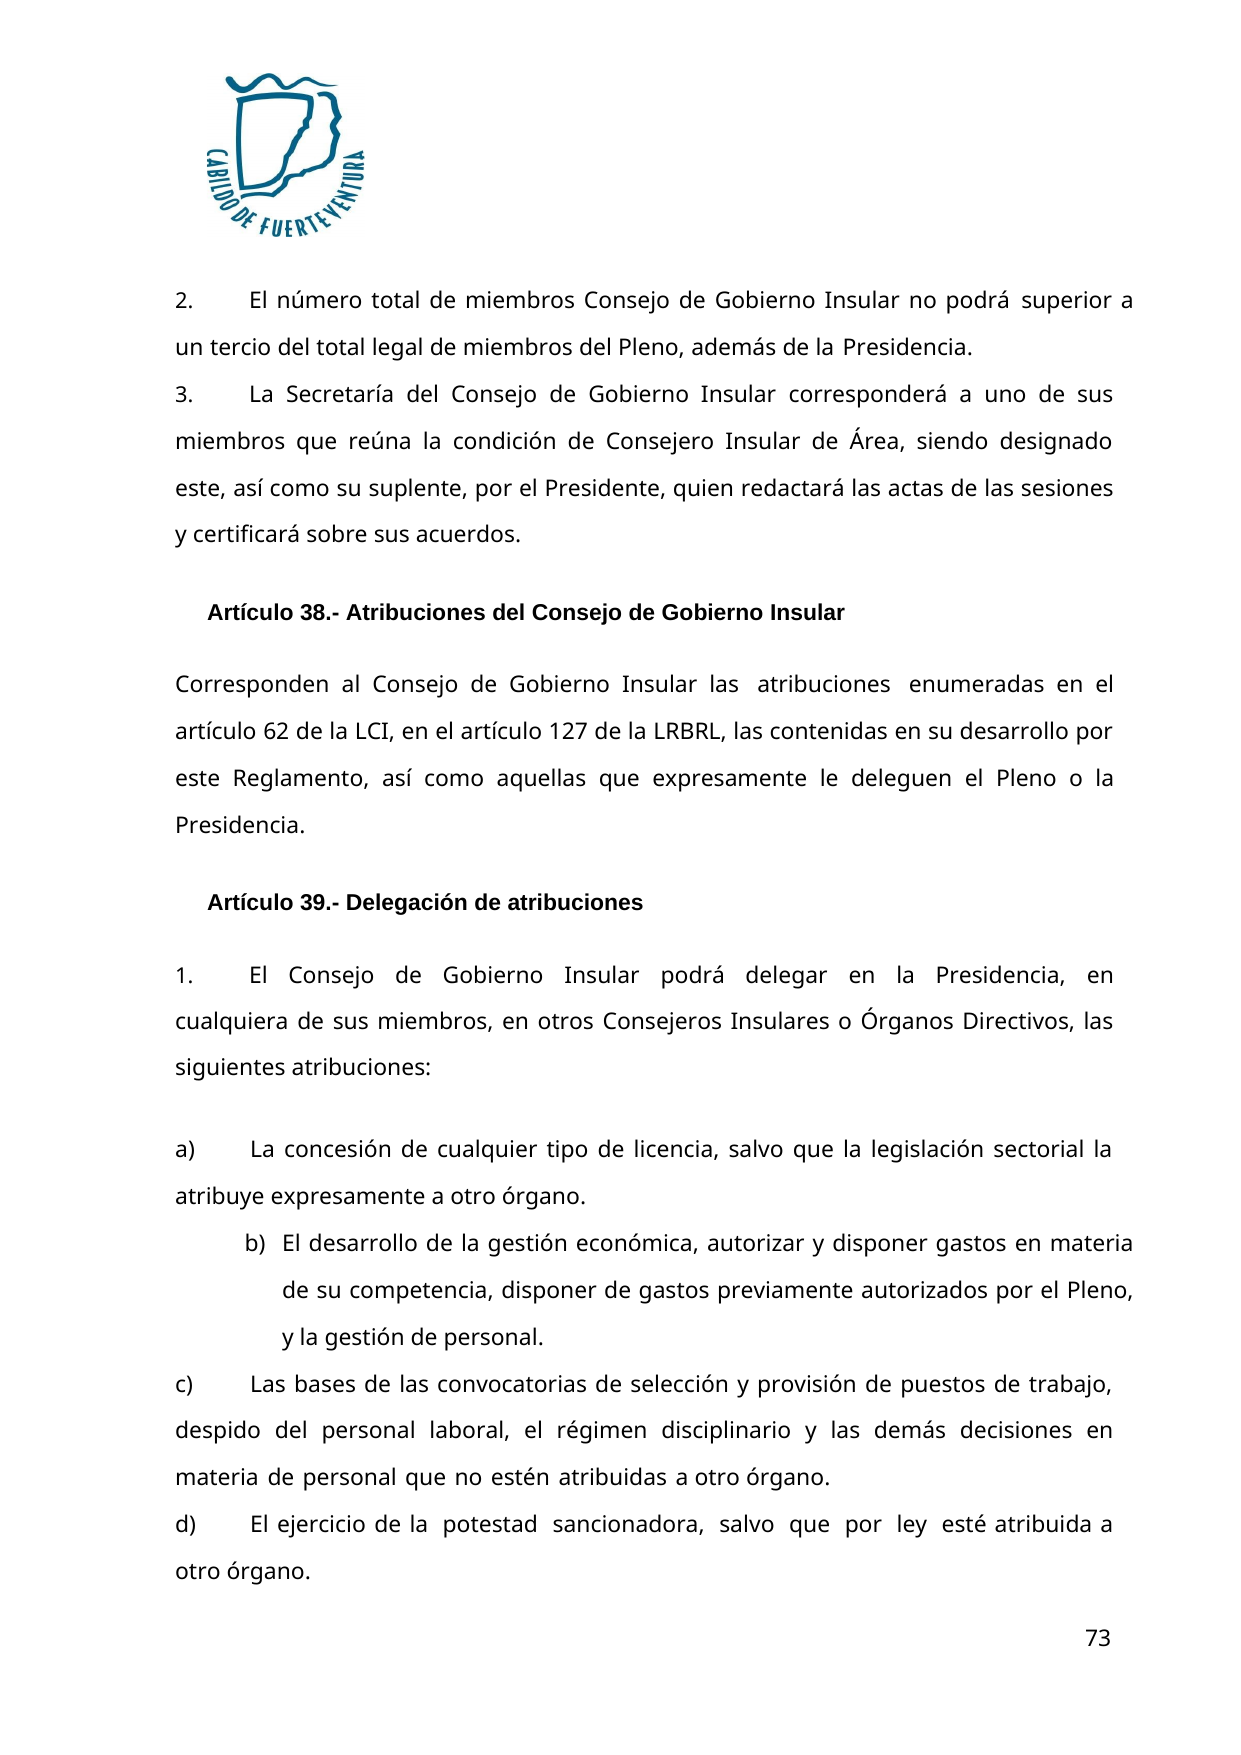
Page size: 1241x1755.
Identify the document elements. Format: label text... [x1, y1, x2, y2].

list La Secretaría del Consejo de Gobierno Insular corresponderá a uno de sus miembros que reúna la condición de Consejero Insular de Área, siendo designado este, así como su suplente, por el Presidente, quien redactará las actas de las sesiones y certificará sobre sus acuerdos. [175, 378, 1114, 549]
subtitle Artículo 39.- Delegación de atribuciones [207, 889, 1134, 916]
list El desarrollo de la gestión económica, autorizar y disponer gastos en materia de su competencia, disponer de gastos previamente autorizados por el Pleno, y la gestión de personal. [244, 1227, 1134, 1352]
text Corresponden al Consejo de Gobierno Insular las atribuciones enumeradas en el artículo 62 de la LCI, en el artículo 127 de la LRBRL, las contenidas en su desarrollo por este Reglamento, así como aquellas que expresamente le deleguen el Pleno o la Presidencia. [175, 668, 1114, 840]
list La concesión de cualquier tipo de licencia, salvo que la legislación sectorial la atribuye expresamente a otro órgano. [175, 1133, 1114, 1211]
subtitle Artículo 38.- Atribuciones del Consejo de Gobierno Insular [207, 599, 1134, 625]
list El Consejo de Gobierno Insular podrá delegar en la Presidencia, en cualquiera de sus miembros, en otros Consejeros Insulares o Órganos Directivos, las siguientes atribuciones: [175, 959, 1114, 1082]
list Las bases de las convocatorias de selección y provisión de puestos de trabajo, despido del personal laboral, el régimen disciplinario y las demás decisiones en materia de personal que no estén atribuidas a otro órgano. [175, 1367, 1114, 1492]
list El ejercicio de la potestad sancionadora, salvo que por ley esté atribuida a otro órgano. [175, 1508, 1114, 1586]
list El número total de miembros Consejo de Gobierno Insular no podrá superior a un tercio del total legal de miembros del Pleno, además de la Presidencia. [175, 284, 1134, 362]
